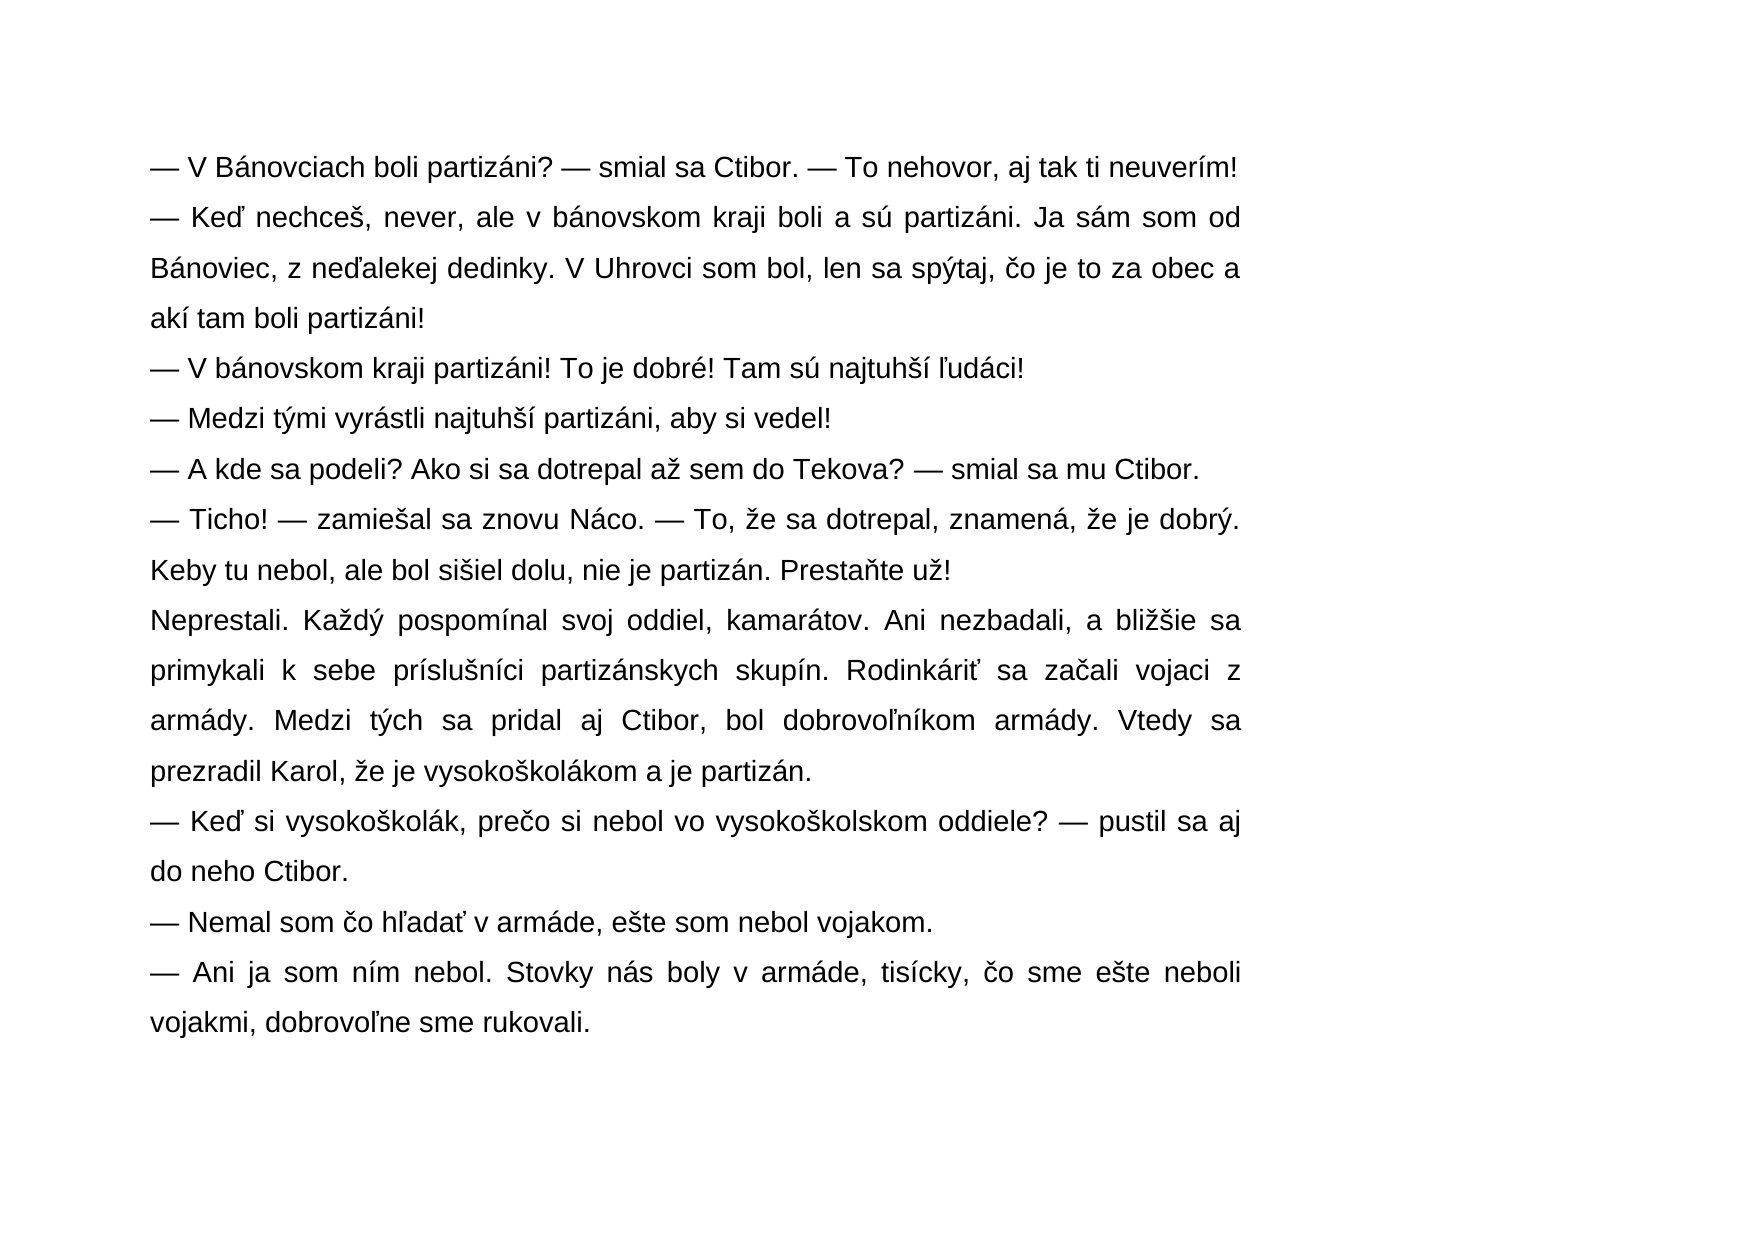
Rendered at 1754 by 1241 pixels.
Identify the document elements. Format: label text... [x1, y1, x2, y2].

text — V Bánovciach boli partizáni? — smial sa Ctibor. — To nehovor, aj tak ti neuverím! [150, 150, 1243, 183]
text Neprestali. Každý pospomínal svoj oddiel, kamarátov. Ani nezbadali, a bližšie sa primykali k sebe príslušníci partizánskych skupín. Rodinkáriť sa začali vojaci z armády. Medzi tých sa pridal aj Ctibor, bol dobrovoľníkom armády. Vtedy sa prezradil Karol, že je vysokoškolákom a je partizán. [150, 603, 1243, 787]
text — Ani ja som ním nebol. Stovky nás boly v armáde, tisícky, čo sme ešte neboli vojakmi, dobrovoľne sme rukovali. [150, 955, 1243, 1039]
text — Ticho! — zamiešal sa znovu Náco. — To, že sa dotrepal, znamená, že je dobrý. Keby tu nebol, ale bol sišiel dolu, nie je partizán. Prestaňte už! [150, 502, 1243, 586]
text — Nemal som čo hľadať v armáde, ešte som nebol vojakom. [150, 905, 1243, 938]
text — A kde sa podeli? Ako si sa dotrepal až sem do Tekova? — smial sa mu Ctibor. [150, 452, 1243, 485]
text — Keď nechceš, never, ale v bánovskom kraji boli a sú partizáni. Ja sám som od Bánoviec, z neďalekej dedinky. V Uhrovci som bol, len sa spýtaj, čo je to za obec a akí tam boli partizáni! [150, 200, 1243, 334]
text — Medzi tými vyrástli najtuhší partizáni, aby si vedel! [150, 402, 1243, 435]
text — Keď si vysokoškolák, prečo si nebol vo vysokoškolskom oddiele? — pustil sa aj do neho Ctibor. [150, 804, 1243, 888]
text — V bánovskom kraji partizáni! To je dobré! Tam sú najtuhší ľudáci! [150, 351, 1243, 385]
